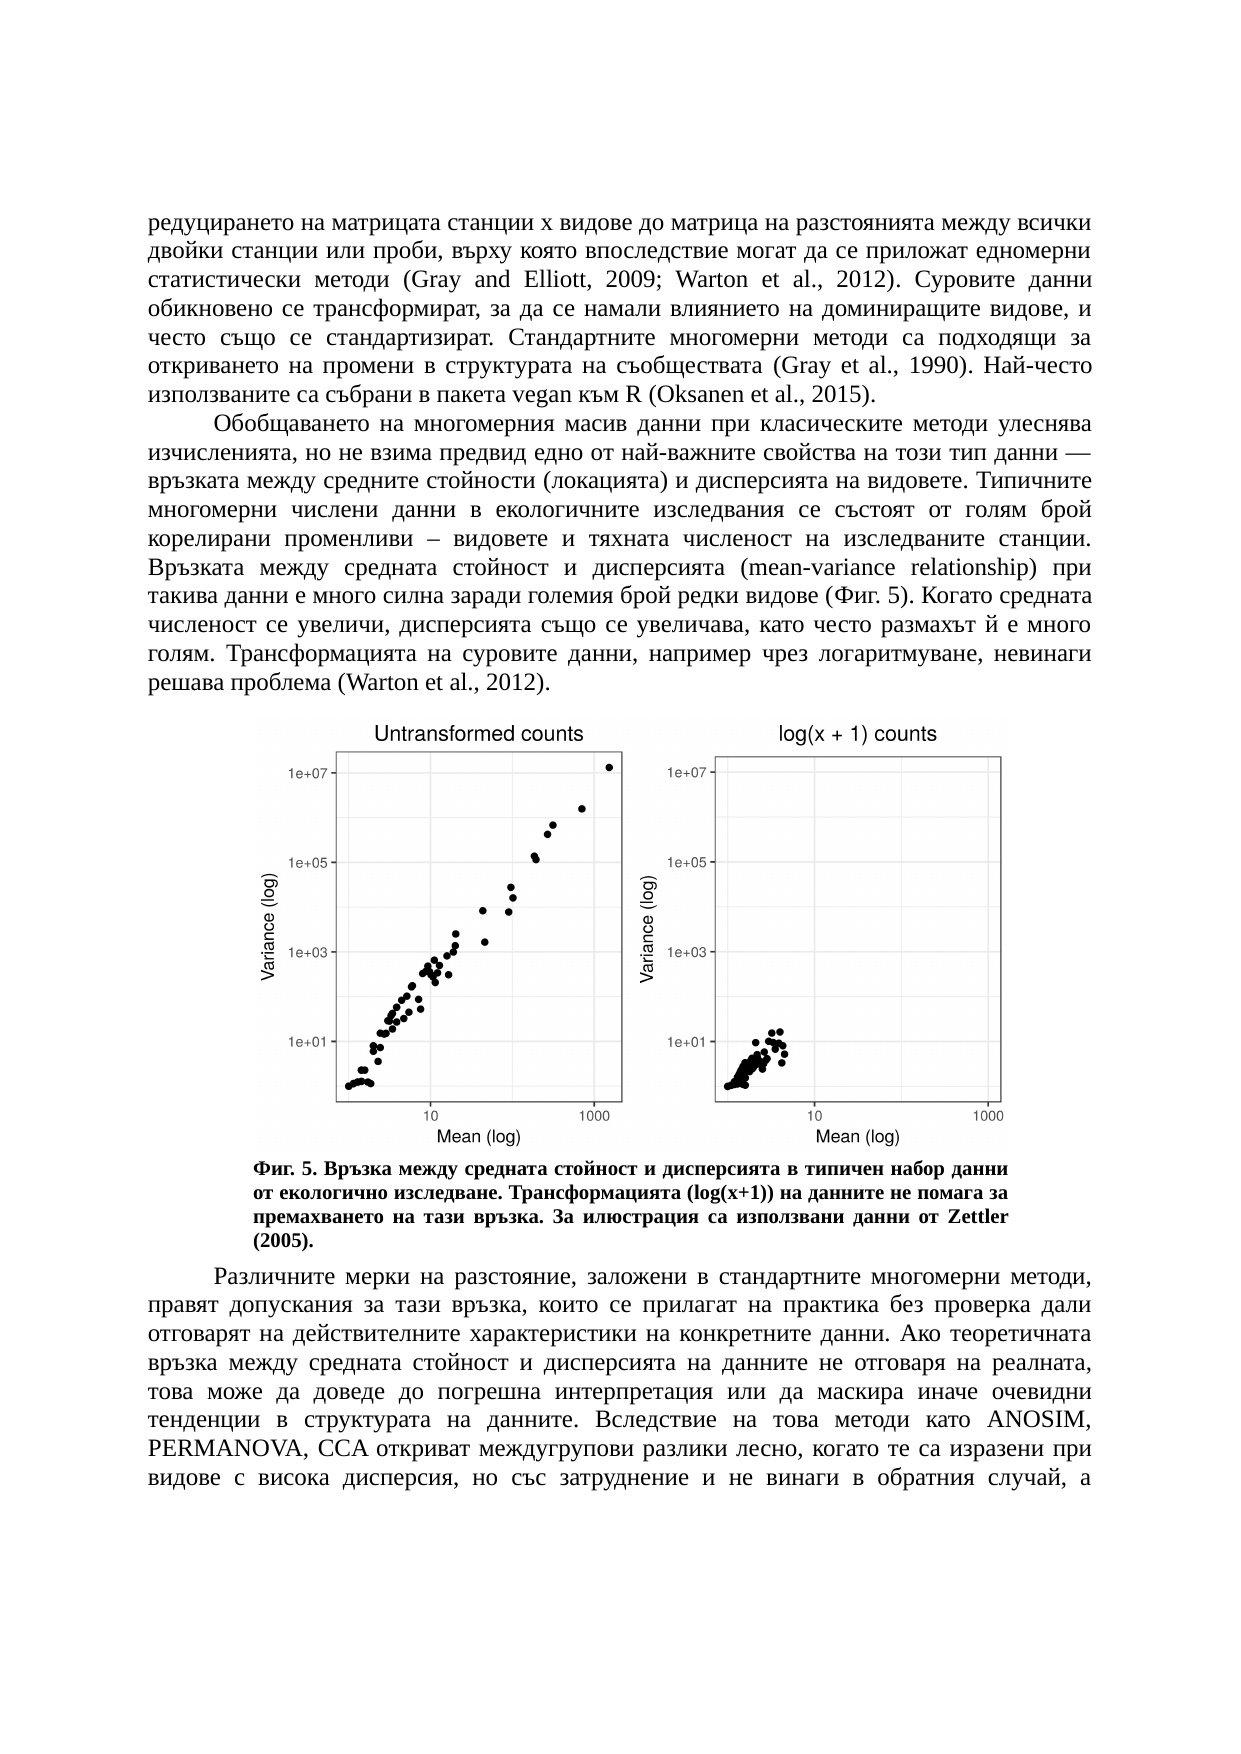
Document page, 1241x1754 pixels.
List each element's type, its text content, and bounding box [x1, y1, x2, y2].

text Фиг. 5. Връзка между средната стойност и дисперсията в типичен набор данни от екологично изследване. Трансформацията (log(x+1)) на данните не помага за премахването на тази връзка. За илюстрация са използвани данни от Zettler (2005). [253, 1156, 1009, 1252]
text редуцирането на матрицата станции х видове до матрица на разстоянията между всички двойки станции или проби, върху която впоследствие могат да се приложат едномерни статистически методи (Gray and Elliott, 2009; Warton et al., 2012). Суровите данни обикновено се трансформират, за да се намали влиянието на доминиращите видове, и често също се стандартизират. Стандартните многомерни методи са подходящи за откриването на промени в структурата на съобществата (Gray et al., 1990). Най-често използваните са събрани в пакета vegan към R (Oksanen et al., 2015). [148, 207, 1093, 408]
picture [252, 716, 1010, 1156]
text Обобщаването на многомерния масив данни при класическите методи улеснява изчисленията, но не взима предвид едно от най-важните свойства на този тип данни — връзката между средните стойности (локацията) и дисперсията на видовете. Типичните многомерни числени данни в екологичните изследвания се състоят от голям брой корелирани променливи – видовете и тяхната численост на изследваните станции. Връзката между средната стойност и дисперсията (mean-variance relationship) при такива данни е много силна заради големия брой редки видове (Фиг. 5). Когато средната численост се увеличи, дисперсията също се увеличава, като често размахът й е много голям. Трансформацията на суровите данни, например чрез логаритмуване, невинаги решава проблема (Warton et al., 2012). [148, 408, 1093, 695]
text Различните мерки на разстояние, заложени в стандартните многомерни методи, правят допускания за тази връзка, които се прилагат на практика без проверка дали отговарят на действителните характеристики на конкретните данни. Ако теоретичната връзка между средната стойност и дисперсията на данните не отговаря на реалната, това може да доведе до погрешна интерпретация или да маскира иначе очевидни тенденции в структурата на данните. Вследствие на това методи като ANOSIM, PERMANOVA, CCA откриват междугрупови разлики лесно, когато те са изразени при видове с висока дисперсия, но със затруднение и не винаги в обратния случай, а [148, 1261, 1093, 1491]
